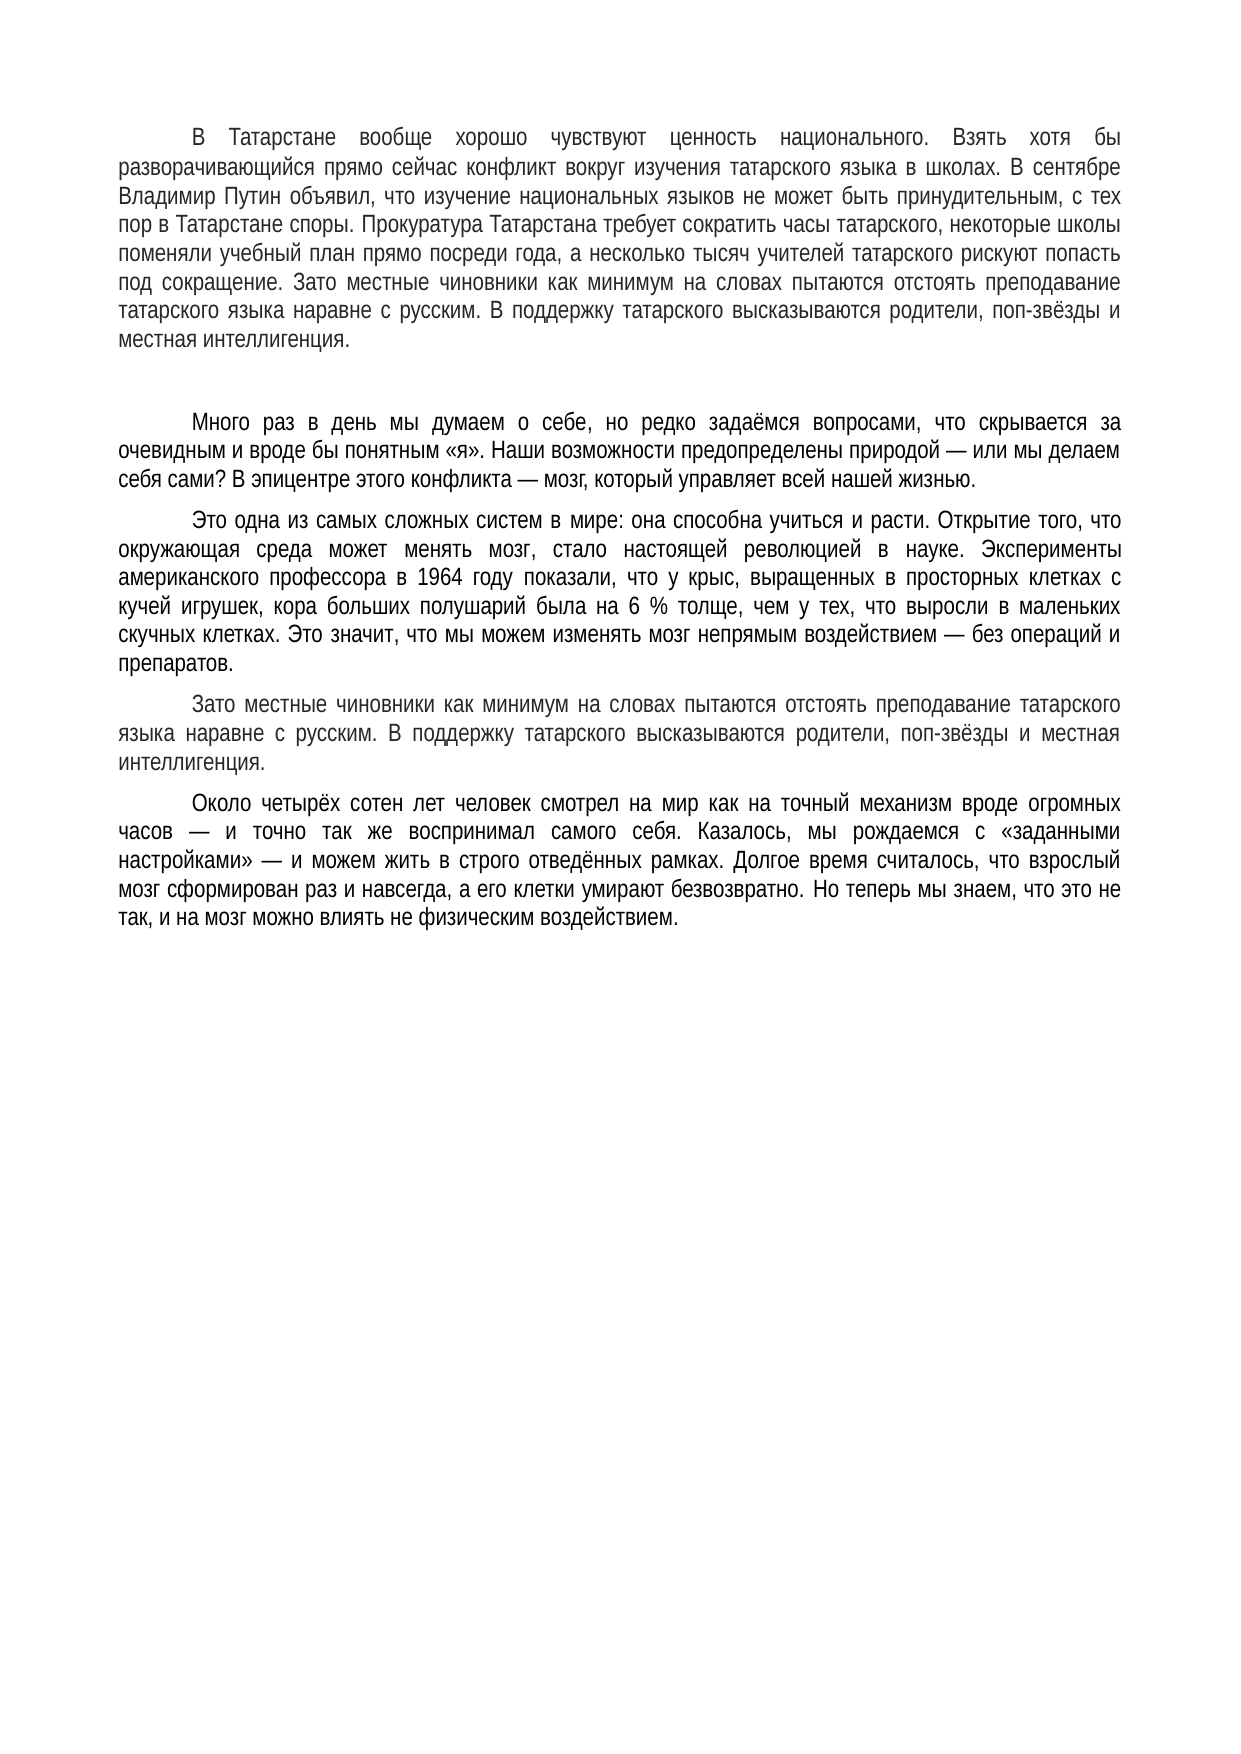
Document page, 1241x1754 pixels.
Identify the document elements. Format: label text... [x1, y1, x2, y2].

text Около четырёх сотен лет человек смотрел на мир как на точный механизм вроде огромных часов — и точно так же воспринимал самого себя. Казалось, мы рождаемся с «заданными настройками» — и можем жить в строго отведённых рамках. Долгое время считалось, что взрослый мозг сформирован раз и навсегда, а его клетки умирают безвозвратно. Но теперь мы знаем, что это не так, и на мозг можно влиять не физическим воздействием. [118, 788, 1122, 931]
text В Татарстане вообще хорошо чувствуют ценность национального. Взять хотя бы разворачивающийся прямо сейчас конфликт вокруг изучения татарского языка в школах. В сентябре Владимир Путин объявил, что изучение национальных языков не может быть принудительным, с тех пор в Татарстане споры. Прокуратура Татарстана требует сократить часы татарского, некоторые школы поменяли учебный план прямо посреди года, а несколько тысяч учителей татарского рискуют попасть под сокращение. Зато местные чиновники как минимум на словах пытаются отстоять преподавание татарского языка наравне с русским. В поддержку татарского высказываются родители, поп-звёзды и местная интеллигенция. [118, 118, 1122, 353]
text Это одна из самых сложных систем в мире: она способна учиться и расти. Открытие того, что окружающая среда может менять мозг, стало настоящей революцией в науке. Эксперименты американского профессора в 1964 году показали, что у крыс, выращенных в просторных клетках с кучей игрушек, кора больших полушарий была на 6 % толще, чем у тех, что выросли в маленьких скучных клетках. Это значит, что мы можем изменять мозг непрямым воздействием — без операций и препаратов. [118, 505, 1122, 677]
text Много раз в день мы думаем о себе, но редко задаёмся вопросами, что скрывается за очевидным и вроде бы понятным «я». Наши возможности предопределены природой — или мы делаем себя сами? В эпицентре этого конфликта — мозг, который управляет всей нашей жизнью. [118, 406, 1122, 492]
text Зато местные чиновники как минимум на словах пытаются отстоять преподавание татарского языка наравне с русским. В поддержку татарского высказываются родители, поп-звёзды и местная интеллигенция. [118, 689, 1122, 775]
